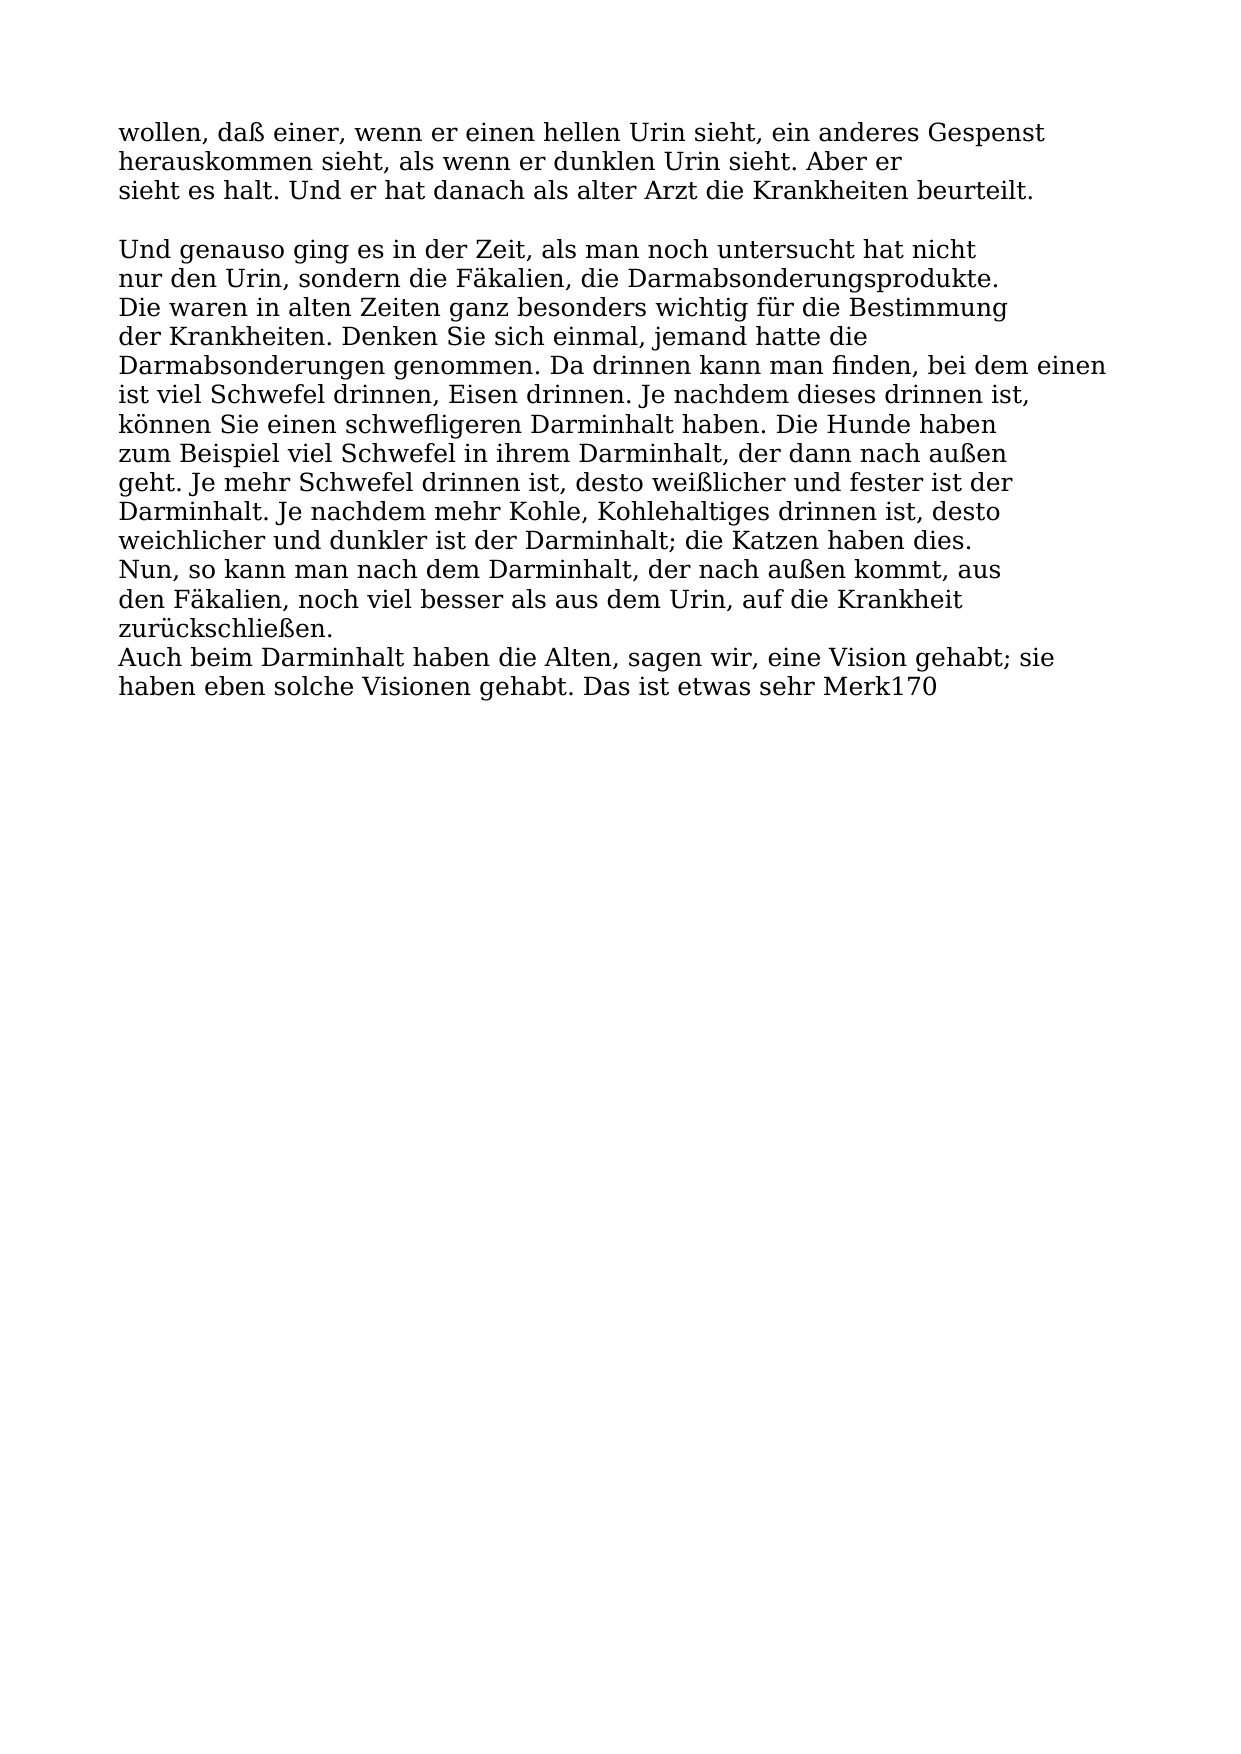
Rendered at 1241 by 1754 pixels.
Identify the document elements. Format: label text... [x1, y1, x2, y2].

text zum Beispiel viel Schwefel in ihrem Darminhalt, der dann nach außen [118, 439, 1122, 468]
text der Krankheiten. Denken Sie sich einmal, jemand hatte die Darmabsonderungen genommen. Da drinnen kann man finden, bei dem einen [118, 322, 1122, 381]
text nur den Urin, sondern die Fäkalien, die Darmabsonderungsprodukte. [118, 264, 1122, 293]
text sieht es halt. Und er hat danach als alter Arzt die Krankheiten beurteilt. [118, 176, 1122, 206]
text Auch beim Darminhalt haben die Alten, sagen wir, eine Vision gehabt; sie haben eben solche Visionen gehabt. Das ist etwas sehr Merk170 [118, 643, 1122, 701]
text den Fäkalien, noch viel besser als aus dem Urin, auf die Krankheit zurückschließen. [118, 585, 1122, 643]
text Nun, so kann man nach dem Darminhalt, der nach außen kommt, aus [118, 556, 1122, 585]
text wollen, daß einer, wenn er einen hellen Urin sieht, ein anderes Gespenst herauskommen sieht, als wenn er dunklen Urin sieht. Aber er [118, 118, 1122, 176]
text können Sie einen schwefligeren Darminhalt haben. Die Hunde haben [118, 410, 1122, 439]
text Darminhalt. Je nachdem mehr Kohle, Kohlehaltiges drinnen ist, desto [118, 497, 1122, 526]
text ist viel Schwefel drinnen, Eisen drinnen. Je nachdem dieses drinnen ist, [118, 381, 1122, 410]
text Die waren in alten Zeiten ganz besonders wichtig für die Bestimmung [118, 293, 1122, 322]
text weichlicher und dunkler ist der Darminhalt; die Katzen haben dies. [118, 526, 1122, 556]
text geht. Je mehr Schwefel drinnen ist, desto weißlicher und fester ist der [118, 468, 1122, 497]
text Und genauso ging es in der Zeit, als man noch untersucht hat nicht [118, 235, 1122, 264]
